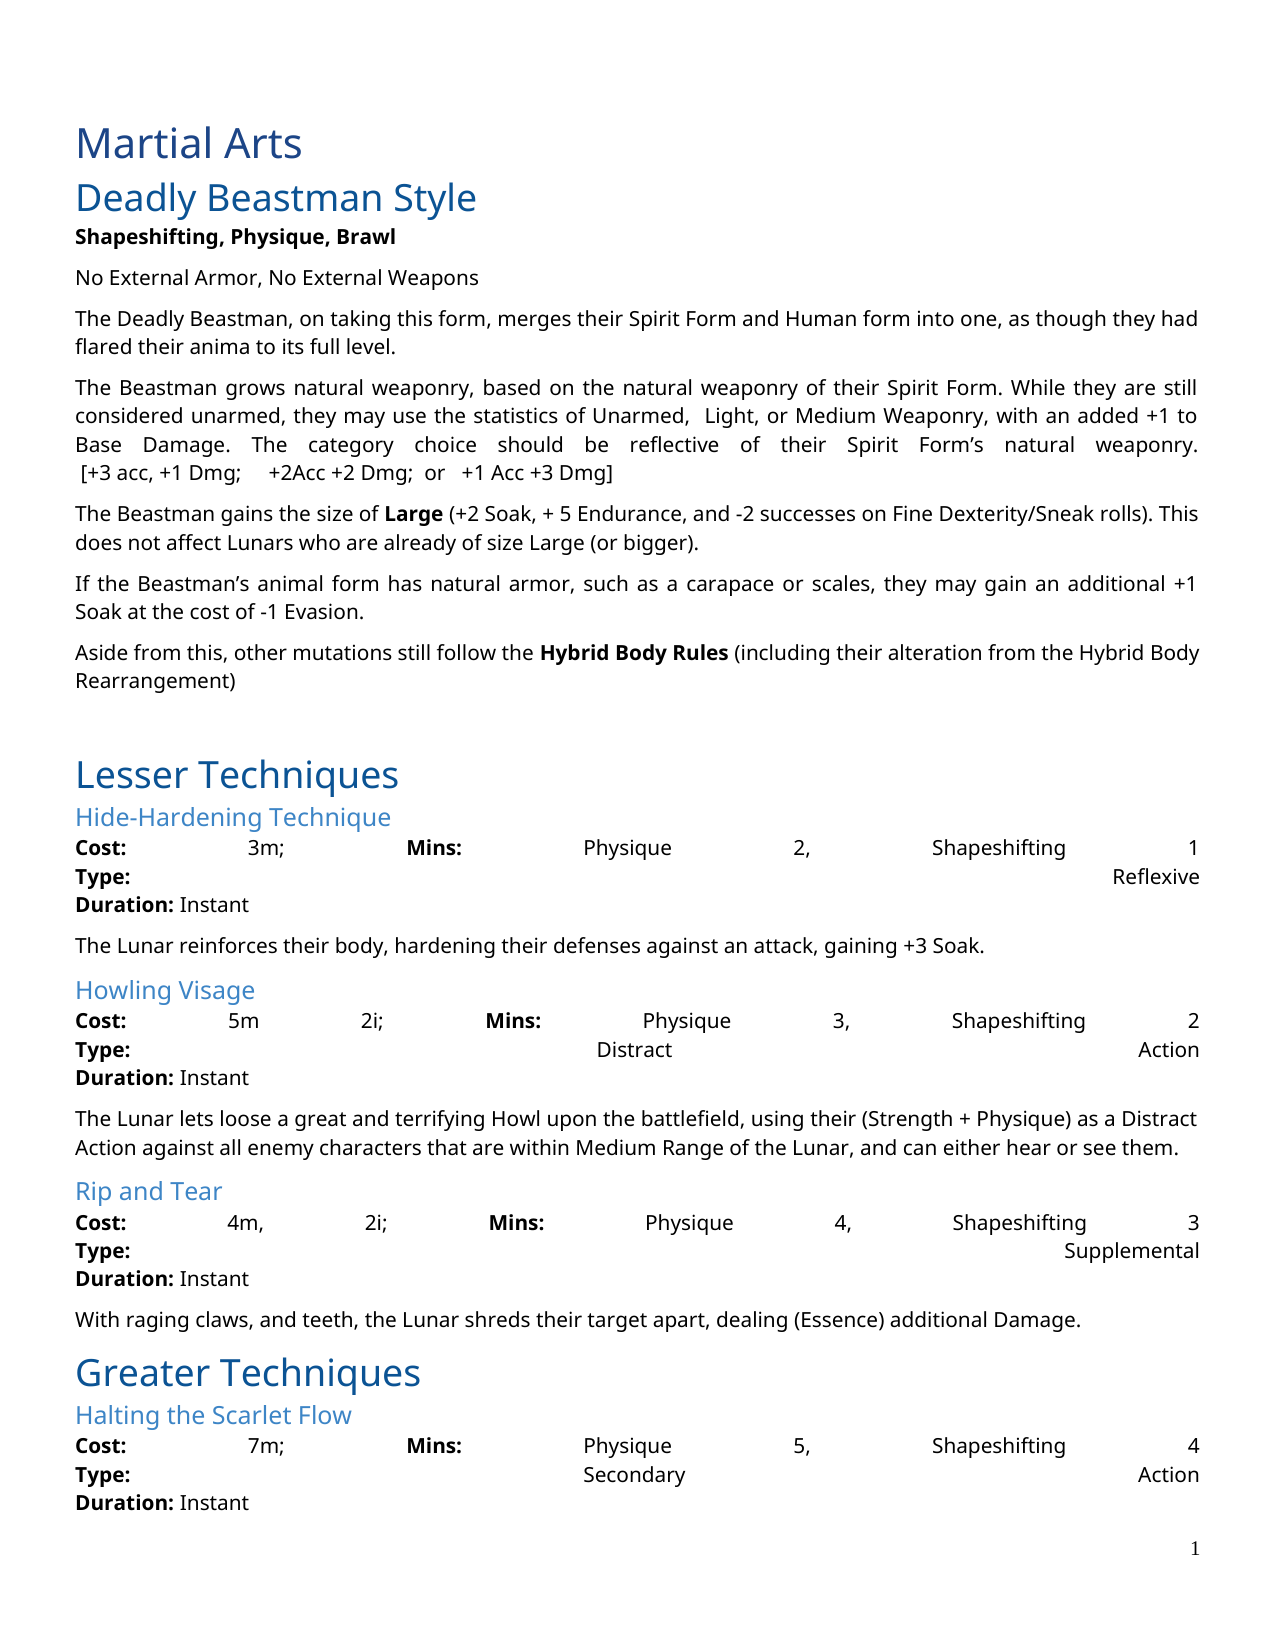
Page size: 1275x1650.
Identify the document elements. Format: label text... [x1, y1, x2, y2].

text Cost: 5m 2i; Mins: Physique 3, Shapeshifting 2 Type: Distract Action Duration: Instant [75, 1006, 1200, 1092]
text Cost: 4m, 2i; Mins: Physique 4, Shapeshifting 3 Type: Supplemental Duration: Instant [75, 1208, 1200, 1293]
text With raging claws, and teeth, the Lunar shreds their target apart, dealing (Essence) additional Damage. [75, 1305, 1200, 1334]
text The Beastman grows natural weaponry, based on the natural weaponry of their Spirit Form. While they are still considered unarmed, they may use the statistics of Unarmed, Light, or Medium Weaponry, with an added +1 to Base Damage. The category choice should be reflective of their Spirit Form’s natural weaponry. [+3 acc, +1 Dmg; +2Acc +2 Dmg; or +1 Acc +3 Dmg] [75, 373, 1200, 487]
text Cost: 3m; Mins: Physique 2, Shapeshifting 1 Type: Reflexive Duration: Instant [75, 833, 1200, 919]
subtitle Rip and Tear [75, 1173, 1200, 1208]
subtitle Martial Arts [75, 114, 1200, 171]
text The Lunar lets loose a great and terrifying Howl upon the battlefield, using their (Strength + Physique) as a Distract Action against all enemy characters that are within Medium Range of the Lunar, and can either hear or see them. [75, 1104, 1200, 1161]
text The Beastman gains the size of Large (+2 Soak, + 5 Endurance, and -2 successes on Fine Dexterity/Sneak rolls). This does not affect Lunars who are already of size Large (or bigger). [75, 499, 1200, 556]
subtitle Deadly Beastman Style [75, 171, 1200, 222]
text Cost: 7m; Mins: Physique 5, Shapeshifting 4 Type: Secondary Action Duration: Instant [75, 1431, 1200, 1517]
subtitle Hide-Hardening Technique [75, 799, 1200, 833]
text Aside from this, other mutations still follow the Hybrid Body Rules (including their alteration from the Hybrid Body Rearrangement) [75, 638, 1200, 695]
subtitle Greater Techniques [75, 1346, 1200, 1397]
text The Deadly Beastman, on taking this form, merges their Spirit Form and Human form into one, as though they had flared their anima to its full level. [75, 304, 1200, 361]
text No External Armor, No External Weapons [75, 263, 1200, 291]
text If the Beastman’s animal form has natural armor, such as a carapace or scales, they may gain an additional +1 Soak at the cost of -1 Evasion. [75, 569, 1200, 626]
subtitle Howling Visage [75, 972, 1200, 1006]
subtitle Halting the Scarlet Flow [75, 1397, 1200, 1431]
subtitle Lesser Techniques [75, 748, 1200, 799]
text The Lunar reinforces their body, hardening their defenses against an attack, gaining +3 Soak. [75, 931, 1200, 960]
text Shapeshifting, Physique, Brawl [75, 222, 1200, 250]
